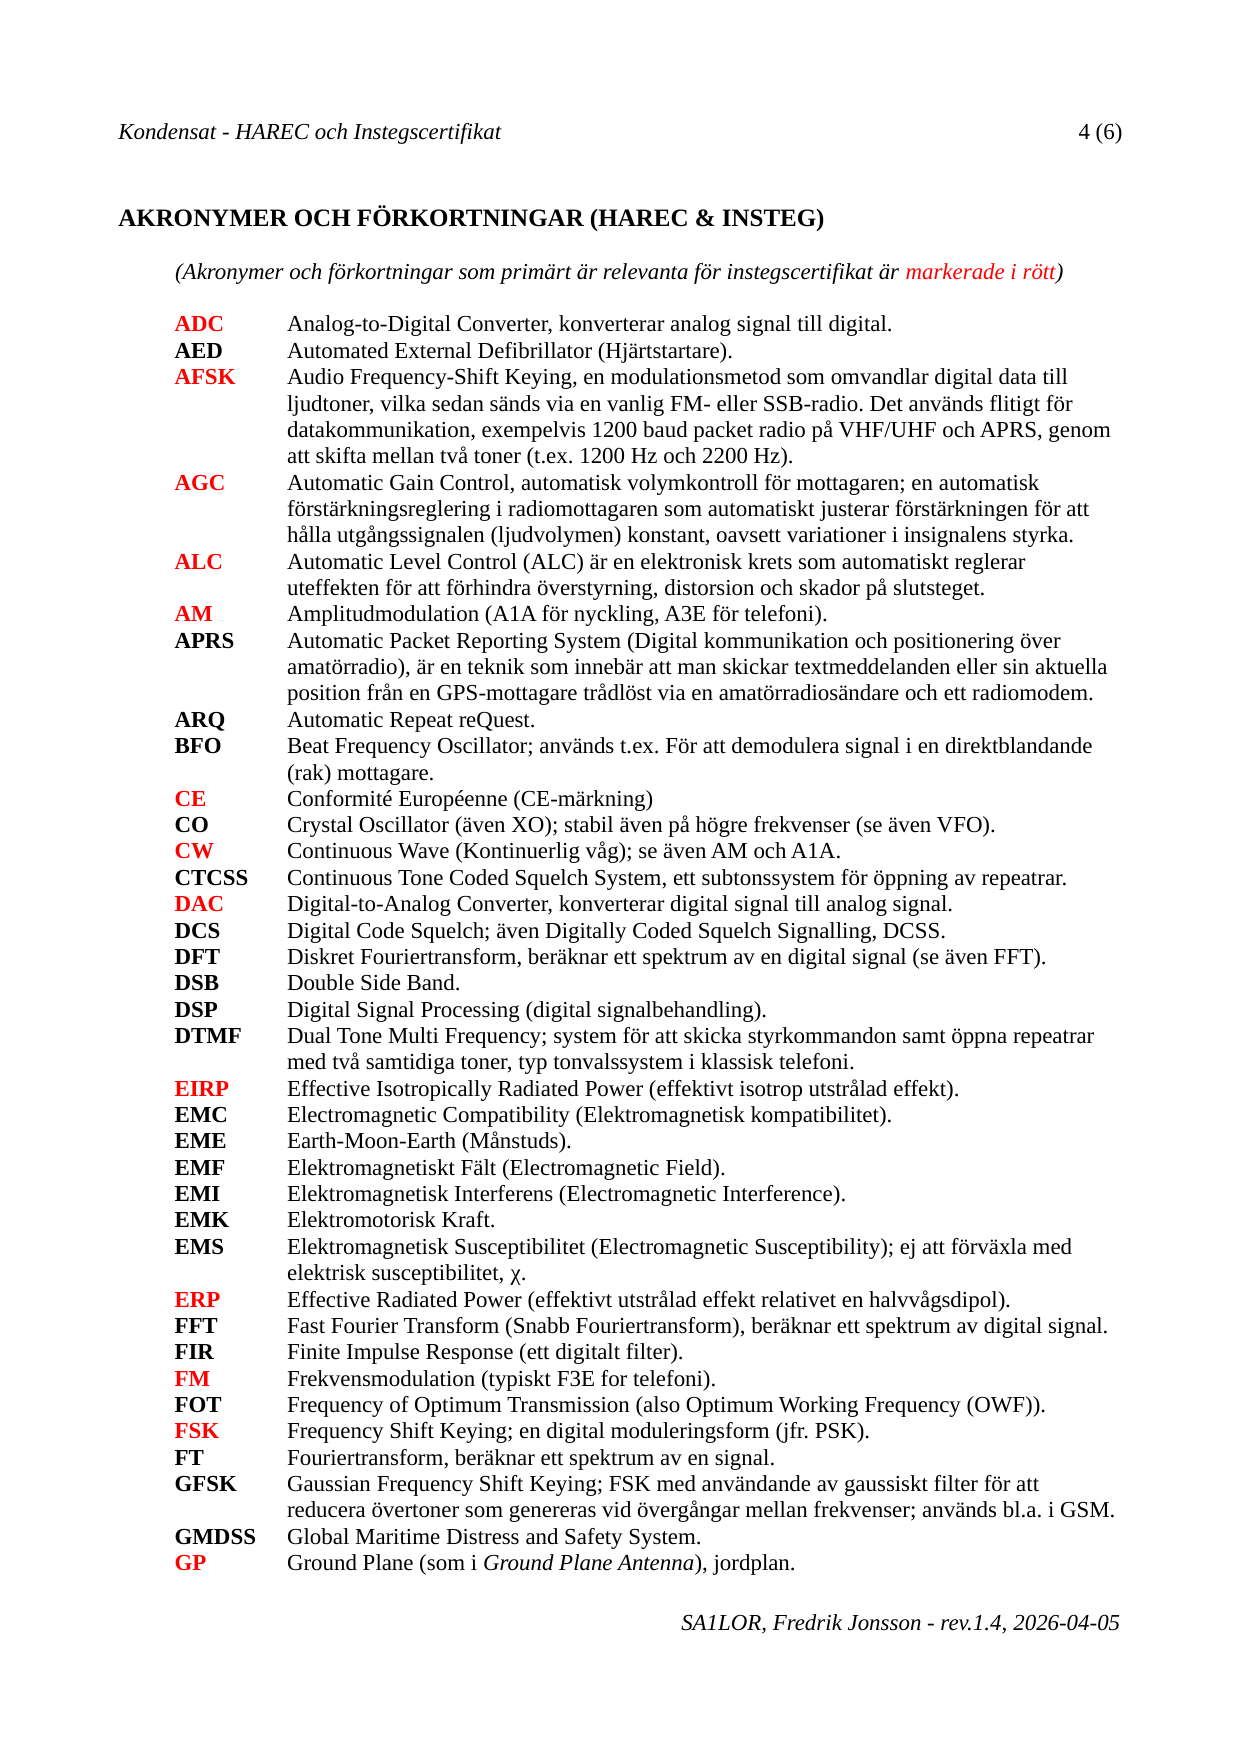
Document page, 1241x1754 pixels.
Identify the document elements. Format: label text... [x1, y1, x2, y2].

text ADC Analog-to-Digital Converter, konverterar analog signal till digital. [174, 311, 1122, 337]
text AKRONYMER OCH FÖRKORTNINGAR (HAREC & INSTEG) [118, 203, 1122, 231]
text GFSK Gaussian Frequency Shift Keying; FSK med användande av gaussiskt filter för att reducera övertoner som genereras vid övergångar mellan frekvenser; används bl.a. i GSM. [174, 1470, 1122, 1523]
text ARQ Automatic Repeat reQuest. [174, 706, 1122, 732]
text (Akronymer och förkortningar som primärt är relevanta för instegscertifikat är markerade i rött) [118, 258, 1122, 284]
text AM Amplitudmodulation (A1A för nyckling, A3E för telefoni). [174, 600, 1122, 627]
text CW Continuous Wave (Kontinuerlig våg); se även AM och A1A. [174, 838, 1122, 864]
text FT Fouriertransform, beräknar ett spektrum av en signal. [174, 1444, 1122, 1470]
text DCS Digital Code Squelch; även Digitally Coded Squelch Signalling, DCSS. [174, 917, 1122, 943]
text EMS Elektromagnetisk Susceptibilitet (Electromagnetic Susceptibility); ej att förväxla med elektrisk susceptibilitet, χ. [174, 1233, 1122, 1286]
text FM Frekvensmodulation (typiskt F3E for telefoni). [174, 1365, 1122, 1391]
text EIRP Effective Isotropically Radiated Power (effektivt isotrop utstrålad effekt). [174, 1075, 1122, 1101]
text EMC Electromagnetic Compatibility (Elektromagnetisk kompatibilitet). [174, 1101, 1122, 1127]
text AFSK Audio Frequency-Shift Keying, en modulationsmetod som omvandlar digital data till ljudtoner, vilka sedan sänds via en vanlig FM- eller SSB-radio. Det används flitigt för datakommunikation, exempelvis 1200 baud packet radio på VHF/UHF och APRS, genom att skifta mellan två toner (t.ex. 1200 Hz och 2200 Hz). [174, 363, 1122, 469]
text GMDSS Global Maritime Distress and Safety System. [174, 1523, 1122, 1549]
text BFO Beat Frequency Oscillator; används t.ex. För att demodulera signal i en direktblandande (rak) mottagare. [174, 732, 1122, 785]
text FSK Frequency Shift Keying; en digital moduleringsform (jfr. PSK). [174, 1417, 1122, 1444]
text DSB Double Side Band. [174, 969, 1122, 996]
text CO Crystal Oscillator (även XO); stabil även på högre frekvenser (se även VFO). [174, 811, 1122, 838]
text APRS Automatic Packet Reporting System (Digital kommunikation och positionering över amatörradio), är en teknik som innebär att man skickar textmeddelanden eller sin aktuella position från en GPS-mottagare trådlöst via en amatörradiosändare och ett radiomodem. [174, 627, 1122, 706]
text EMK Elektromotorisk Kraft. [174, 1207, 1122, 1233]
text EMF Elektromagnetiskt Fält (Electromagnetic Field). [174, 1154, 1122, 1180]
text DAC Digital-to-Analog Converter, konverterar digital signal till analog signal. [174, 890, 1122, 917]
text ERP Effective Radiated Power (effektivt utstrålad effekt relativet en halvvågsdipol). [174, 1286, 1122, 1312]
text GP Ground Plane (som i Ground Plane Antenna), jordplan. [174, 1549, 1122, 1576]
text AED Automated External Defibrillator (Hjärtstartare). [174, 337, 1122, 363]
text FFT Fast Fourier Transform (Snabb Fouriertransform), beräknar ett spektrum av digital signal. [174, 1312, 1122, 1338]
text EME Earth-Moon-Earth (Månstuds). [174, 1127, 1122, 1154]
text CE Conformité Européenne (CE-märkning) [174, 785, 1122, 811]
text DSP Digital Signal Processing (digital signalbehandling). [174, 996, 1122, 1022]
text FIR Finite Impulse Response (ett digitalt filter). [174, 1338, 1122, 1365]
text DFT Diskret Fouriertransform, beräknar ett spektrum av en digital signal (se även FFT). [174, 943, 1122, 969]
text AGC Automatic Gain Control, automatisk volymkontroll för mottagaren; en automatisk förstärkningsreglering i radiomottagaren som automatiskt justerar förstärkningen för att hålla utgångssignalen (ljudvolymen) konstant, oavsett variationer i insignalens styrka. [174, 469, 1122, 548]
text EMI Elektromagnetisk Interferens (Electromagnetic Interference). [174, 1180, 1122, 1207]
text ALC Automatic Level Control (ALC) är en elektronisk krets som automatiskt reglerar uteffekten för att förhindra överstyrning, distorsion och skador på slutsteget. [174, 548, 1122, 600]
text FOT Frequency of Optimum Transmission (also Optimum Working Frequency (OWF)). [174, 1391, 1122, 1417]
text DTMF Dual Tone Multi Frequency; system för att skicka styrkommandon samt öppna repeatrar med två samtidiga toner, typ tonvalssystem i klassisk telefoni. [174, 1022, 1122, 1075]
text CTCSS Continuous Tone Coded Squelch System, ett subtonssystem för öppning av repeatrar. [174, 864, 1122, 890]
